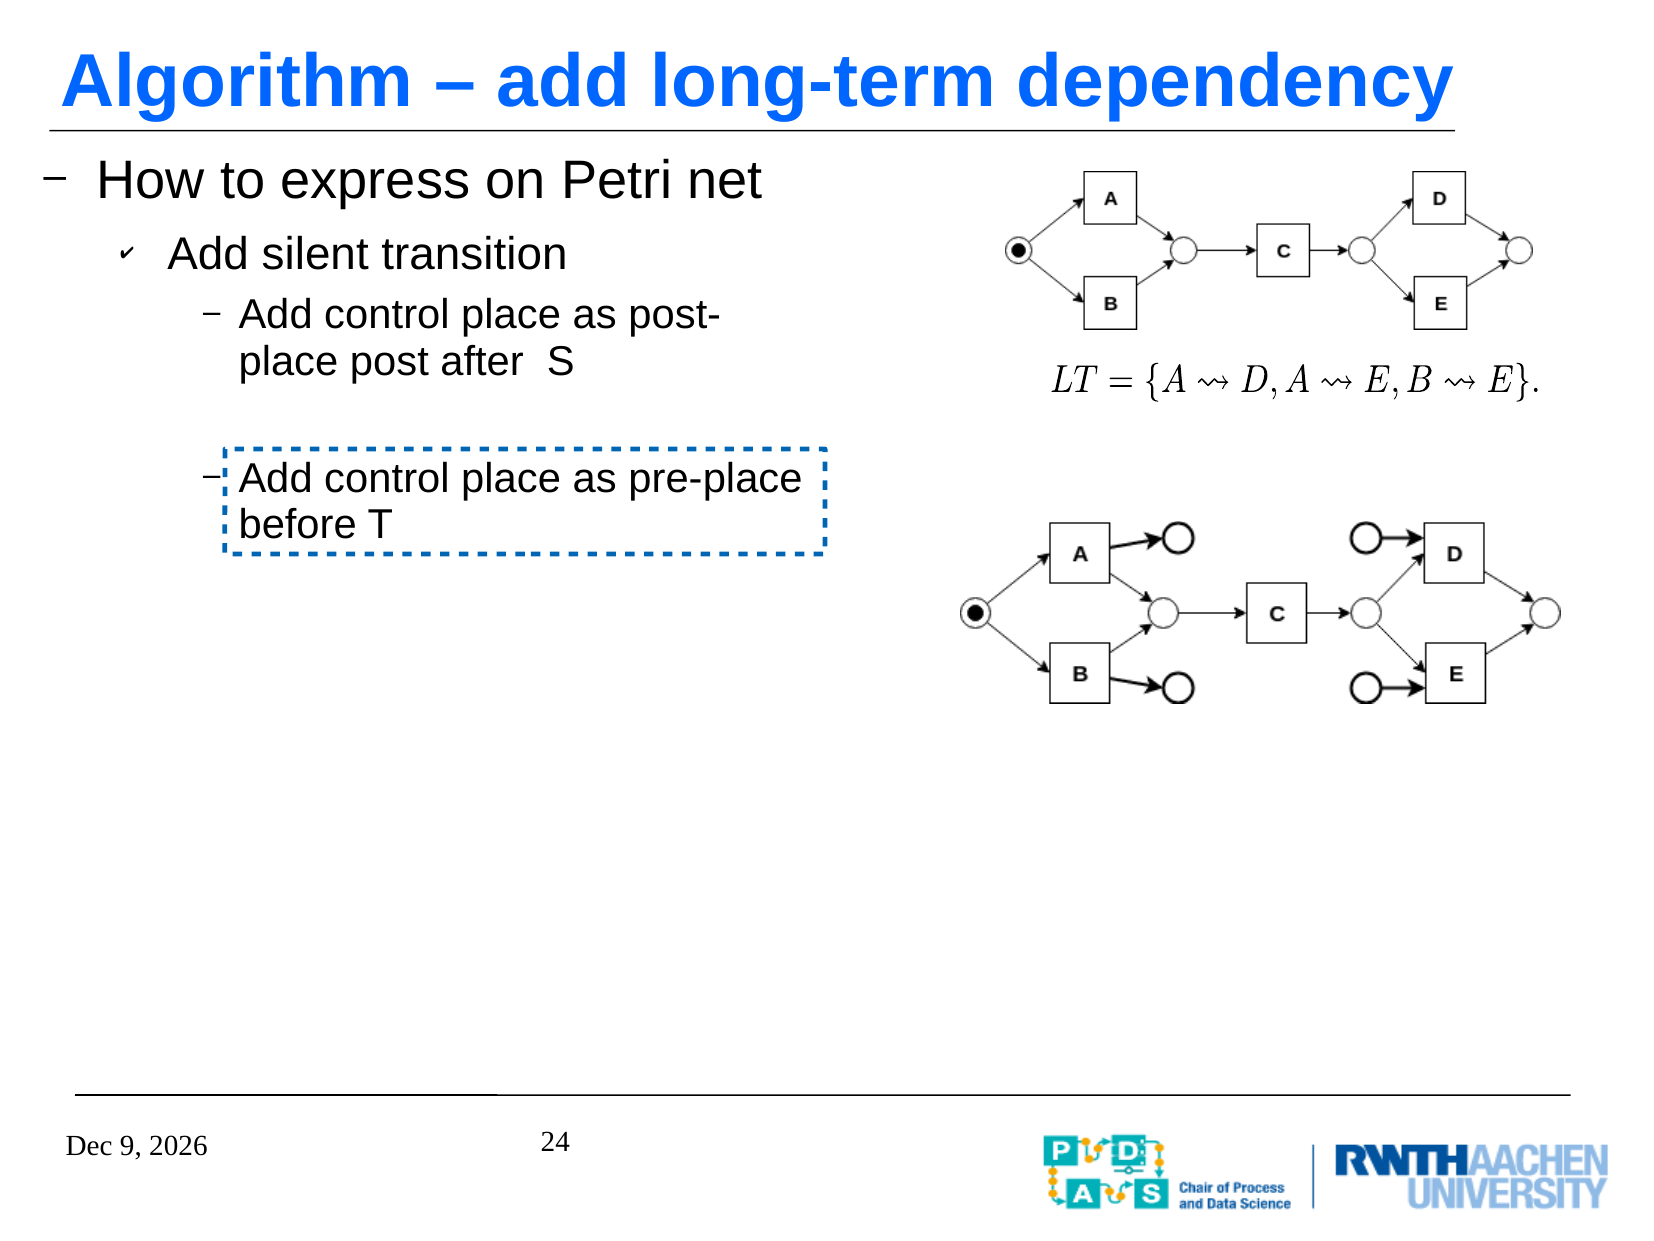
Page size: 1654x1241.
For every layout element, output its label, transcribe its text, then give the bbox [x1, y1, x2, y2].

list How to express on Petri net Add silent transition Add control place as post-place post after S Add control place as pre-place before T [0, 150, 811, 1021]
picture [1005, 1090, 1647, 1241]
picture [960, 521, 1561, 704]
picture [1005, 171, 1533, 331]
title Algorithm – add long-term dependency [60, 30, 1549, 131]
text_box [1050, 362, 1541, 402]
